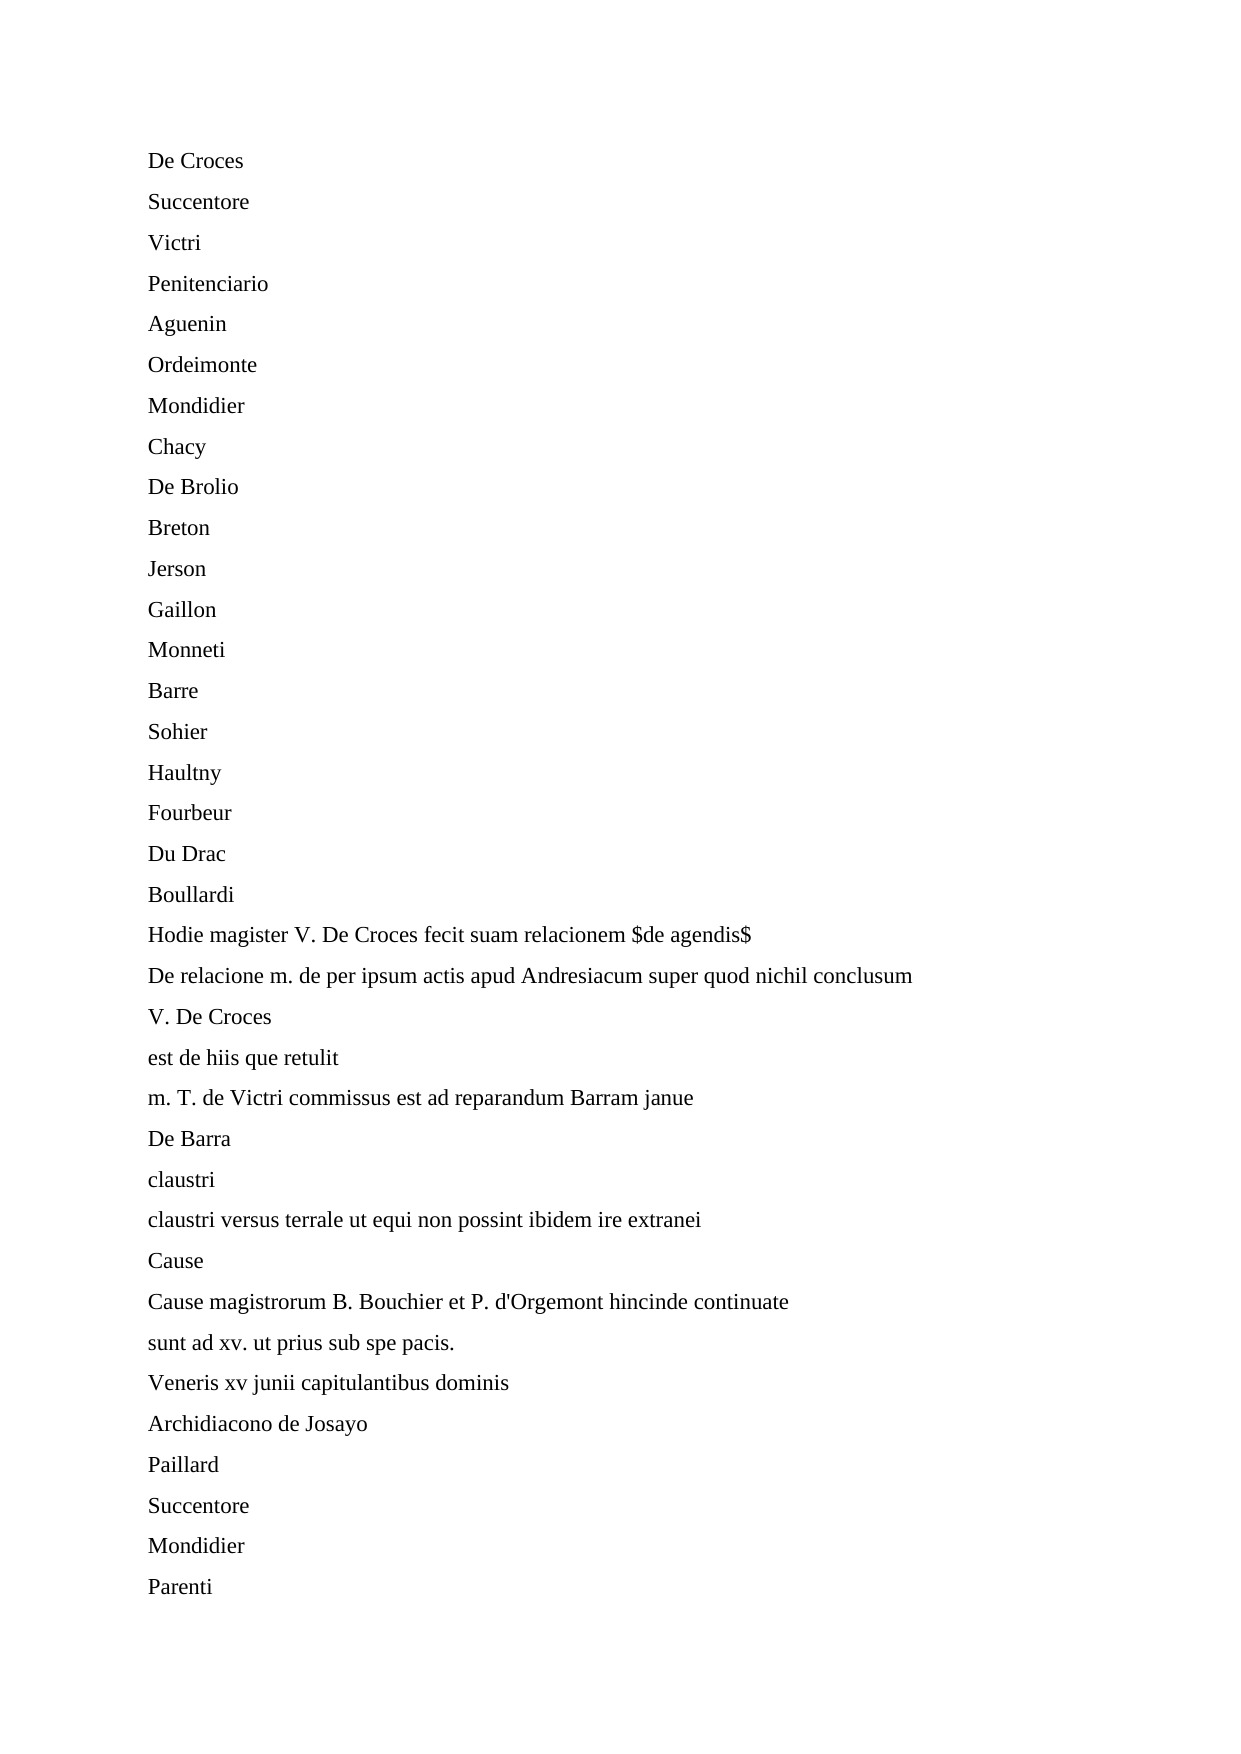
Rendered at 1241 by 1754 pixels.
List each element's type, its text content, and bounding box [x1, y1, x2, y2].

text Mondidier [148, 392, 1093, 418]
text m. T. de Victri commissus est ad reparandum Barram janue [148, 1084, 1093, 1111]
text est de hiis que retulit [148, 1044, 1093, 1070]
text Mondidier [148, 1532, 1093, 1559]
text Cause magistrorum B. Bouchier et P. d'Orgemont hincinde continuate [148, 1288, 1093, 1314]
text Aguenin [148, 311, 1093, 337]
text Breton [148, 514, 1093, 541]
text Du Drac [148, 840, 1093, 866]
text De Brolio [148, 473, 1093, 500]
text De relacione m. de per ipsum actis apud Andresiacum super quod nichil conclusum [148, 962, 1093, 988]
text Monneti [148, 636, 1093, 663]
text Archidiacono de Josayo [148, 1410, 1093, 1437]
text V. De Croces [148, 1003, 1093, 1029]
text claustri [148, 1166, 1093, 1192]
text Hodie magister V. De Croces fecit suam relacionem $de agendis$ [148, 921, 1093, 948]
text Penitenciario [148, 270, 1093, 296]
text Cause [148, 1247, 1093, 1274]
text Boullardi [148, 881, 1093, 907]
text Succentore [148, 1492, 1093, 1518]
text Jerson [148, 555, 1093, 581]
text Sohier [148, 718, 1093, 744]
text sunt ad xv. ut prius sub spe pacis. [148, 1329, 1093, 1355]
text Chacy [148, 433, 1093, 459]
text De Croces [148, 148, 1093, 174]
text Gaillon [148, 596, 1093, 622]
text Victri [148, 229, 1093, 255]
text Haultny [148, 758, 1093, 785]
text Barre [148, 677, 1093, 703]
text Fourbeur [148, 799, 1093, 826]
text Veneris xv junii capitulantibus dominis [148, 1369, 1093, 1396]
text Paillard [148, 1451, 1093, 1477]
text Parenti [148, 1573, 1093, 1599]
text Ordeimonte [148, 351, 1093, 378]
text claustri versus terrale ut equi non possint ibidem ire extranei [148, 1207, 1093, 1233]
text Succentore [148, 188, 1093, 215]
text De Barra [148, 1125, 1093, 1151]
